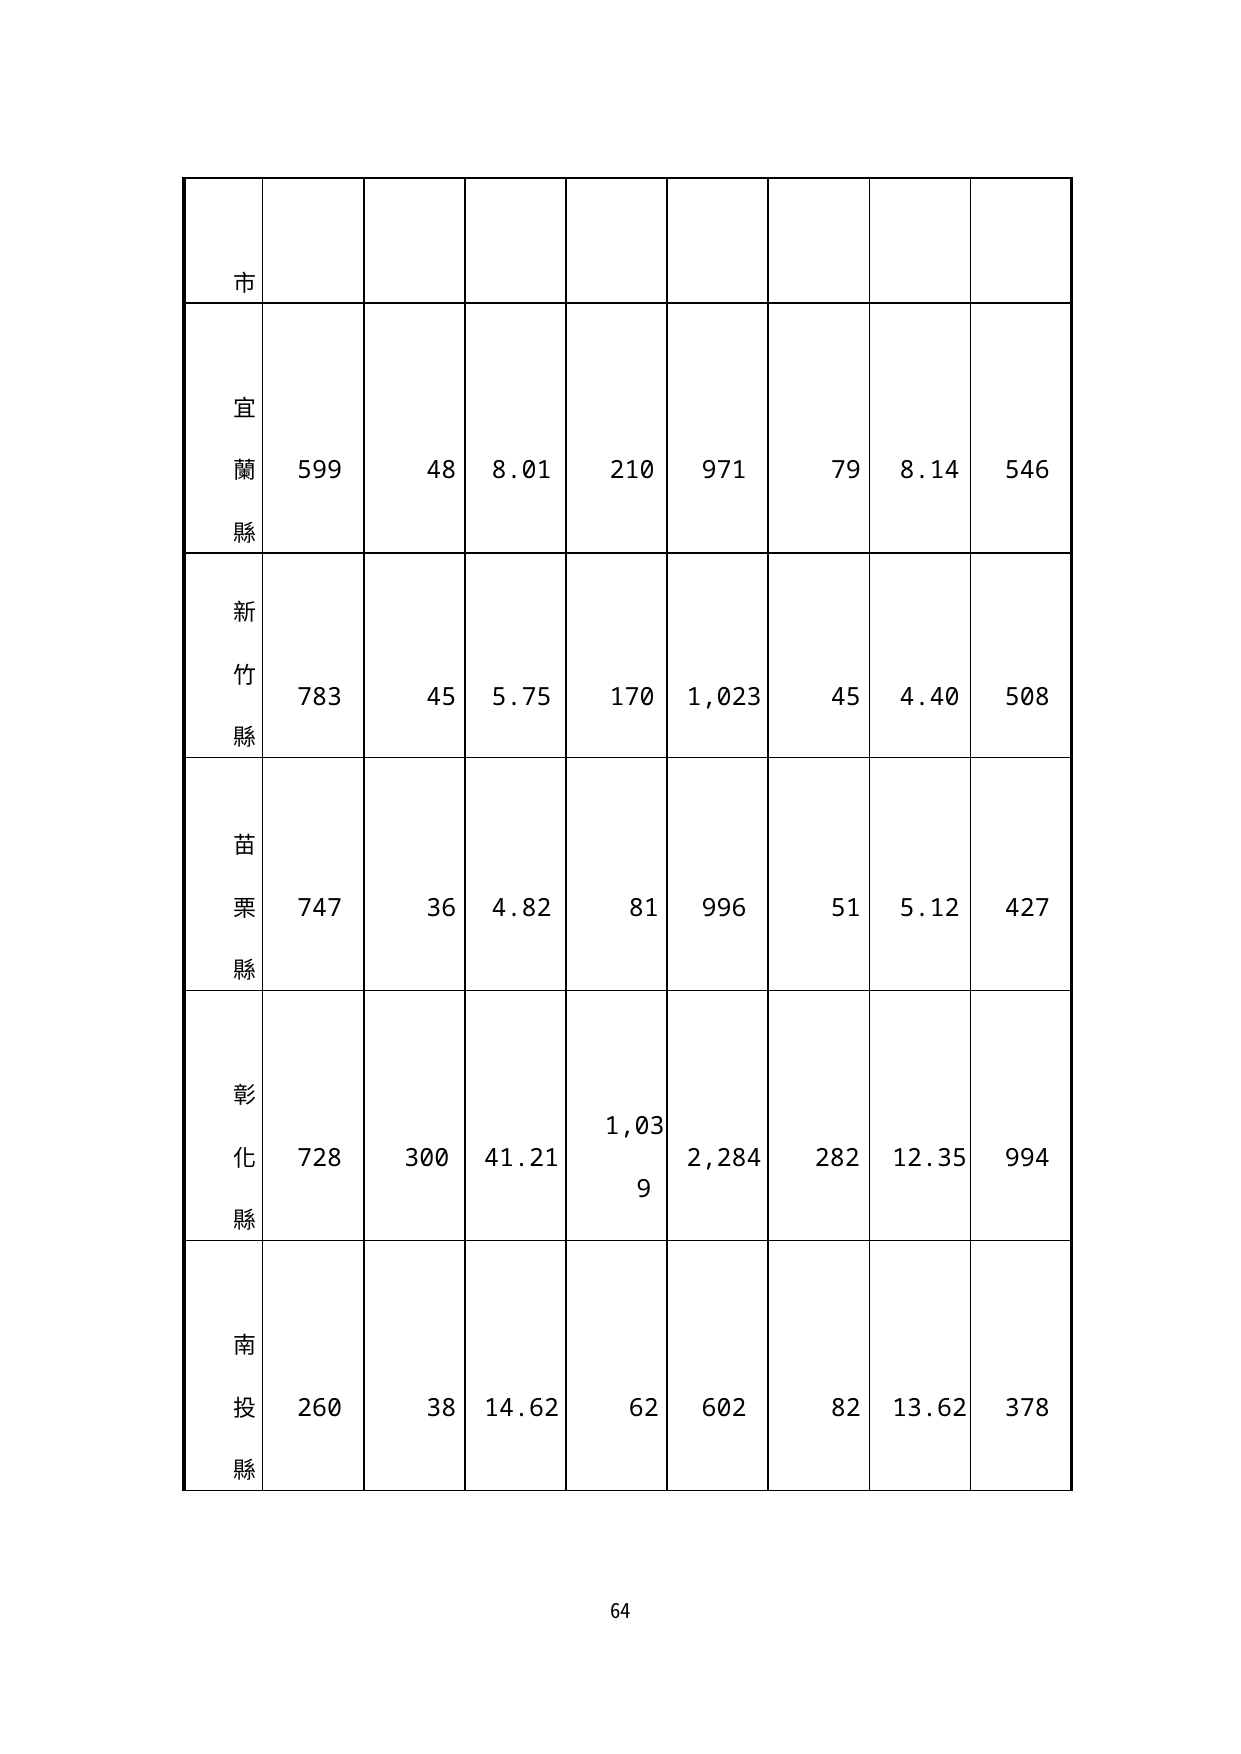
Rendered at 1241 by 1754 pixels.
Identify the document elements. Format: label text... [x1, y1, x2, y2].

table_cell 8.14 [870, 304, 970, 552]
table_cell 81 [567, 758, 666, 990]
table_cell 38 [365, 1241, 464, 1490]
table_cell 新竹縣 [186, 554, 262, 757]
table_cell 79 [769, 304, 869, 552]
table_cell 2,284 [668, 991, 767, 1240]
table_cell 14.62 [466, 1241, 565, 1490]
table_cell 82 [769, 1241, 869, 1490]
table_cell 36 [365, 758, 464, 990]
table_cell 12.35 [870, 991, 970, 1240]
table_cell 1,023 [668, 554, 767, 757]
table_cell [870, 179, 970, 302]
table_cell 546 [971, 304, 1070, 552]
table_cell 彰化縣 [186, 991, 262, 1240]
table_cell 4.40 [870, 554, 970, 757]
table_cell 48 [365, 304, 464, 552]
table_cell 13.62 [870, 1241, 970, 1490]
table_cell 378 [971, 1241, 1070, 1490]
table_cell [365, 179, 464, 302]
table_cell 45 [769, 554, 869, 757]
table_cell [769, 179, 869, 302]
table_cell 996 [668, 758, 767, 990]
table_cell 5.75 [466, 554, 565, 757]
table_cell [971, 179, 1070, 302]
table_cell 260 [263, 1241, 363, 1490]
table_cell 599 [263, 304, 363, 552]
table_cell 170 [567, 554, 666, 757]
table_cell 45 [365, 554, 464, 757]
table_cell 728 [263, 991, 363, 1240]
table_cell 282 [769, 991, 869, 1240]
table_cell 427 [971, 758, 1070, 990]
table_cell 971 [668, 304, 767, 552]
table_cell [668, 179, 767, 302]
table_cell 南投縣 [186, 1241, 262, 1490]
table_cell [263, 179, 363, 302]
table_cell 210 [567, 304, 666, 552]
table_cell 602 [668, 1241, 767, 1490]
table_cell 300 [365, 991, 464, 1240]
table_cell 62 [567, 1241, 666, 1490]
table_cell 1,039 [567, 991, 666, 1240]
table_cell 苗栗縣 [186, 758, 262, 990]
table_cell 5.12 [870, 758, 970, 990]
table_cell 4.82 [466, 758, 565, 990]
table_cell 41.21 [466, 991, 565, 1240]
table_cell 783 [263, 554, 363, 757]
table_cell 宜蘭縣 [186, 304, 262, 552]
table_cell 508 [971, 554, 1070, 757]
table_cell 市 [186, 179, 262, 302]
table_cell 747 [263, 758, 363, 990]
table_cell 51 [769, 758, 869, 990]
table_cell 994 [971, 991, 1070, 1240]
table_cell [567, 179, 666, 302]
table_cell 8.01 [466, 304, 565, 552]
table_cell [466, 179, 565, 302]
